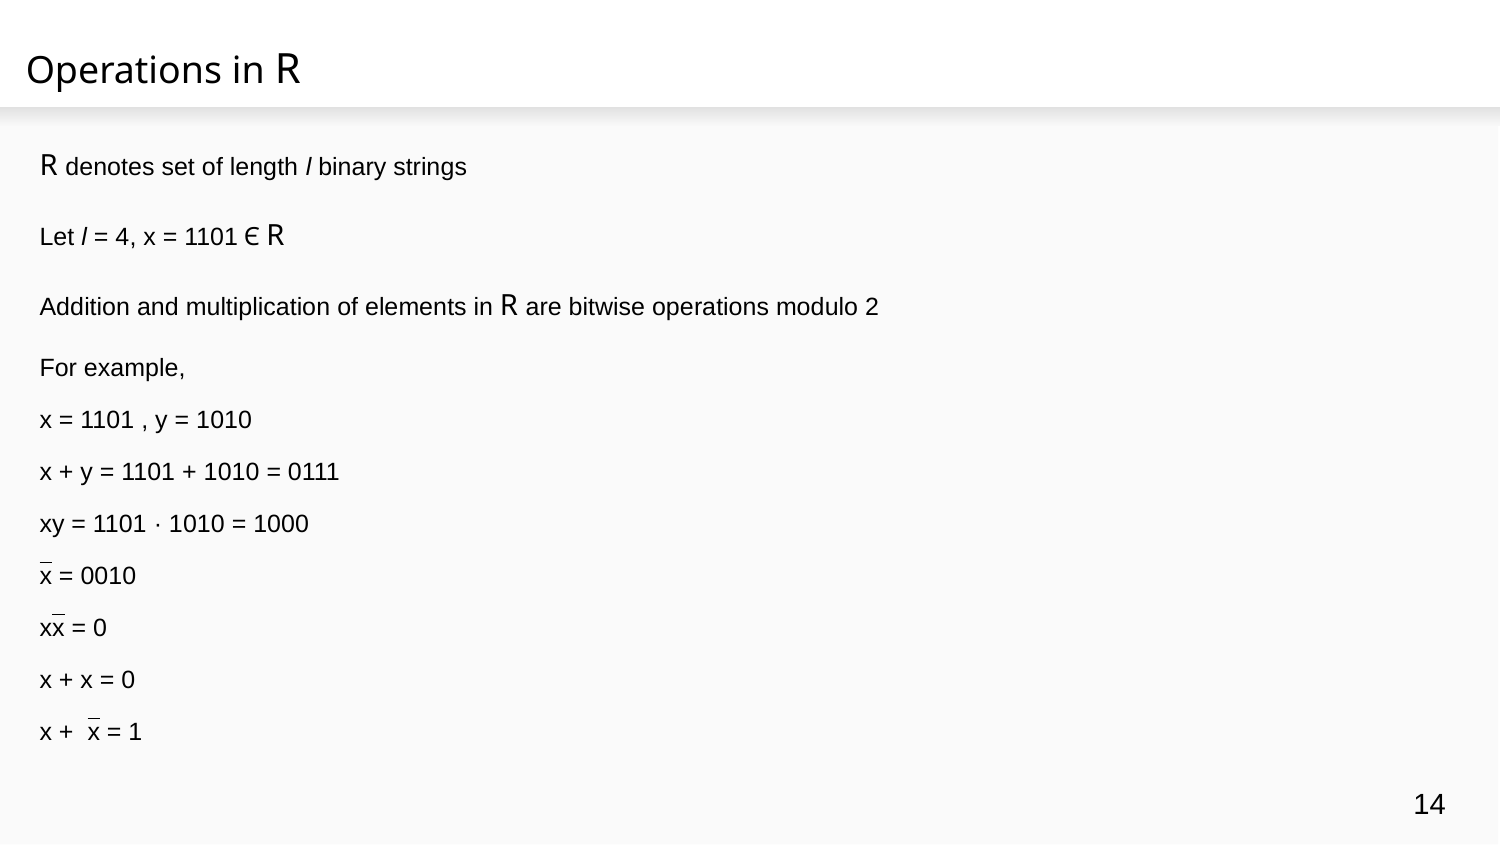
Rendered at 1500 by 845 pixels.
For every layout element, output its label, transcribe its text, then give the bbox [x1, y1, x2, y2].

text_box R denotes set of length l binary strings Let l = 4, x = 1101 Є R Addition and multiplication of elements in R are bitwise operations modulo 2 For example, x = 1101 , y = 1010 x + y = 1101 + 1010 = 0111 xy = 1101 · 1010 = 1000 x = 0010 xx = 0 x + x = 0 x + x = 1 [24, 137, 896, 761]
title Operations in R [25, 17, 1474, 117]
